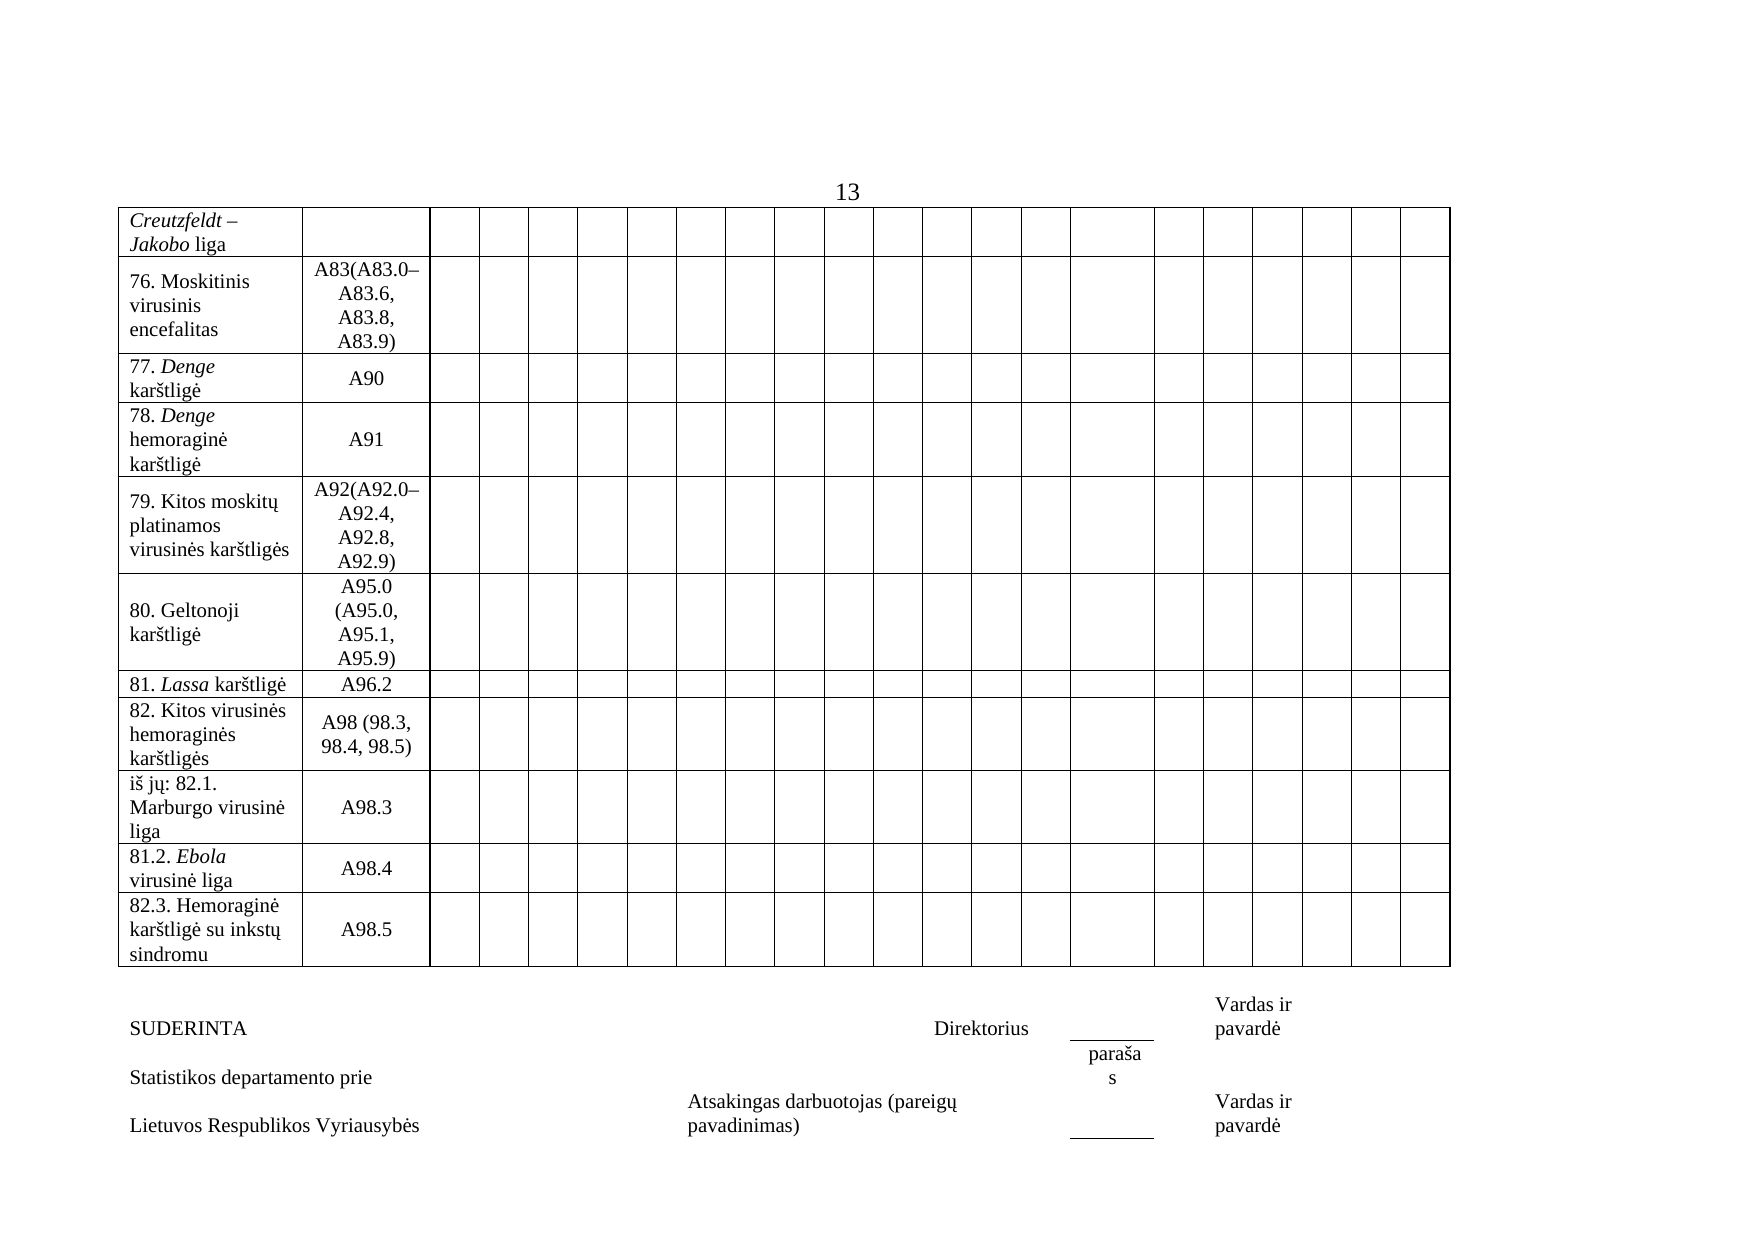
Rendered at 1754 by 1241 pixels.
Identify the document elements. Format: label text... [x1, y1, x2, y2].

table_cell [1401, 967, 1450, 992]
table_cell [628, 403, 676, 476]
table_cell [578, 354, 627, 402]
table_cell [1303, 403, 1351, 476]
table_cell [1303, 671, 1351, 697]
table_cell [628, 354, 676, 402]
table_cell [628, 574, 676, 670]
table_cell [825, 403, 873, 476]
table_cell [1204, 1040, 1253, 1089]
table_cell [431, 477, 479, 573]
table_cell [578, 893, 627, 966]
table_cell [972, 771, 1021, 843]
table_cell [676, 1040, 726, 1089]
table_cell Statistikos departamento prie [118, 1040, 430, 1089]
table_cell [1352, 698, 1400, 770]
table_cell [431, 354, 479, 402]
table_cell A98.4 [303, 844, 429, 892]
table_cell [480, 771, 528, 843]
table_cell [1352, 354, 1400, 402]
table_cell [874, 574, 922, 670]
table_cell [628, 698, 676, 770]
table_cell [923, 893, 971, 966]
table_cell [529, 1089, 578, 1137]
table_cell [825, 844, 873, 892]
table_cell [1253, 967, 1302, 992]
table_cell [775, 992, 824, 1040]
table_cell [1071, 354, 1154, 402]
table_cell [1253, 403, 1302, 476]
table_cell [1302, 1040, 1351, 1089]
table_cell [578, 1089, 627, 1137]
table_cell [677, 671, 725, 697]
table_cell [923, 403, 971, 476]
table_cell [1070, 1089, 1154, 1137]
table_cell [1155, 354, 1203, 402]
table_cell [1022, 477, 1070, 573]
table_cell [578, 403, 627, 476]
table_cell [1303, 208, 1351, 256]
table_cell [431, 844, 479, 892]
table_cell 78. Denge hemoraginė karštligė [119, 403, 302, 476]
table_cell A90 [303, 354, 429, 402]
table_cell 79. Kitos moskitų platinamos virusinės karštligės [119, 477, 302, 573]
table_cell [923, 354, 971, 402]
table_cell A83(A83.0–A83.6, A83.8, A83.9) [303, 257, 429, 353]
table_cell [923, 844, 971, 892]
table_cell [1253, 893, 1302, 966]
table_cell [874, 257, 922, 353]
table_cell [578, 967, 627, 992]
table_cell [431, 403, 479, 476]
table_cell [479, 967, 528, 992]
table_cell 82.3. Hemoraginė karštligė su inkstų sindromu [119, 893, 302, 966]
table_cell [775, 967, 824, 992]
table_cell [825, 671, 873, 697]
table_cell [1155, 574, 1203, 670]
table_cell [1352, 208, 1400, 256]
table_cell [1352, 574, 1400, 670]
table_cell [529, 992, 578, 1040]
table_cell [972, 208, 1021, 256]
table_cell [1155, 671, 1203, 697]
table_cell [1401, 771, 1449, 843]
table_cell Lietuvos Respublikos Vyriausybės [118, 1089, 479, 1137]
table_cell [676, 967, 726, 992]
table_cell SUDERINTA [118, 992, 303, 1040]
table_cell [1071, 208, 1154, 256]
table_cell [1253, 208, 1302, 256]
table_cell [1155, 698, 1203, 770]
table_cell [529, 257, 577, 353]
table_cell [529, 671, 577, 697]
table_cell [1071, 698, 1154, 770]
table_cell [1303, 893, 1351, 966]
table_cell [775, 354, 824, 402]
table_cell [1071, 893, 1154, 966]
table_cell [1401, 844, 1449, 892]
table_cell [923, 671, 971, 697]
table_cell [874, 771, 922, 843]
table_cell [1351, 1089, 1401, 1137]
table_cell 81. Lassa karštligė [119, 671, 302, 697]
table_cell [1204, 967, 1253, 992]
table_cell [972, 893, 1021, 966]
table_cell [824, 992, 873, 1040]
table_cell [676, 992, 726, 1040]
table_cell [480, 257, 528, 353]
table_cell [1204, 771, 1252, 843]
table_cell [726, 354, 774, 402]
table_cell [972, 671, 1021, 697]
table_cell [775, 844, 824, 892]
table_cell [430, 992, 479, 1040]
table_cell [1253, 671, 1302, 697]
table_cell Direktorius [923, 992, 1070, 1040]
table_cell [775, 893, 824, 966]
table_cell [775, 574, 824, 670]
table_cell [972, 403, 1021, 476]
table_cell [303, 967, 430, 992]
table_cell [628, 208, 676, 256]
table_cell [431, 671, 479, 697]
table_cell [529, 403, 577, 476]
table_cell [972, 574, 1021, 670]
table_cell [1303, 844, 1351, 892]
table_cell parašas [1070, 1041, 1154, 1089]
table_cell [677, 771, 725, 843]
table_cell [1303, 257, 1351, 353]
table_cell A91 [303, 403, 429, 476]
table_cell [775, 771, 824, 843]
table_cell [529, 354, 577, 402]
table_cell [628, 671, 676, 697]
table_cell [1401, 257, 1449, 353]
table_cell [873, 967, 923, 992]
table_cell [726, 893, 774, 966]
table_cell [1253, 771, 1302, 843]
table_cell [1401, 671, 1449, 697]
table_cell [972, 844, 1021, 892]
table_cell [578, 698, 627, 770]
table_cell [775, 208, 824, 256]
table_cell [726, 257, 774, 353]
table_cell [1253, 698, 1302, 770]
table_cell [627, 967, 676, 992]
table_cell [1253, 257, 1302, 353]
table_cell [1155, 477, 1203, 573]
table_cell 76. Moskitinis virusinis encefalitas [119, 257, 302, 353]
table_cell [1351, 1040, 1401, 1089]
table_cell [1071, 574, 1154, 670]
table_cell [677, 574, 725, 670]
table_cell [1253, 1040, 1302, 1089]
table_cell A98.5 [303, 893, 429, 966]
table_cell [1204, 257, 1252, 353]
table_cell [775, 1040, 824, 1089]
table_cell [775, 257, 824, 353]
table_cell [479, 992, 528, 1040]
table_cell [726, 208, 774, 256]
table_cell [677, 893, 725, 966]
table_cell [824, 1040, 873, 1089]
table_cell [1352, 844, 1400, 892]
table_cell Atsakingas darbuotojas (pareigų pavadinimas) [676, 1089, 1070, 1137]
table_cell A98.3 [303, 771, 429, 843]
table_cell [480, 403, 528, 476]
table_cell [923, 208, 971, 256]
table_cell [775, 403, 824, 476]
table_cell [972, 1040, 1021, 1089]
table_cell [1071, 771, 1154, 843]
table_cell [1022, 574, 1070, 670]
table_cell [972, 354, 1021, 402]
table_cell [1204, 893, 1252, 966]
table_cell [923, 967, 972, 992]
table_cell Vardas ir pavardė [1204, 992, 1351, 1040]
table_cell [578, 771, 627, 843]
table_cell [825, 354, 873, 402]
table_cell [431, 771, 479, 843]
table_cell [972, 477, 1021, 573]
table_cell [726, 403, 774, 476]
table_cell [1022, 844, 1070, 892]
table_cell [677, 844, 725, 892]
table_cell [677, 208, 725, 256]
table_cell [873, 1040, 923, 1089]
table_cell 80. Geltonoji karštligė [119, 574, 302, 670]
table_cell [1401, 698, 1449, 770]
table_cell [1401, 354, 1449, 402]
table_cell [529, 208, 577, 256]
table_cell [923, 477, 971, 573]
table_cell A92(A92.0–A92.4, A92.8, A92.9) [303, 477, 429, 573]
table_cell [1253, 844, 1302, 892]
table_cell [1352, 403, 1400, 476]
table_cell [775, 671, 824, 697]
table_cell [1352, 477, 1400, 573]
table_cell [628, 257, 676, 353]
table_cell [628, 844, 676, 892]
table_cell [627, 1040, 676, 1089]
table_cell [628, 893, 676, 966]
table_cell [1022, 771, 1070, 843]
table_cell [874, 893, 922, 966]
table_cell [303, 992, 430, 1040]
table_cell [1070, 967, 1154, 992]
table_cell [480, 893, 528, 966]
table_cell [480, 208, 528, 256]
table_cell [578, 671, 627, 697]
table_cell [303, 208, 429, 256]
table_cell [578, 992, 627, 1040]
table_cell [873, 992, 923, 1040]
table_cell [1351, 992, 1401, 1040]
table_cell [480, 844, 528, 892]
table_cell [1303, 354, 1351, 402]
table_cell [1401, 477, 1449, 573]
table_cell [1303, 771, 1351, 843]
table_cell [1155, 208, 1203, 256]
table_cell [874, 403, 922, 476]
table_cell [431, 698, 479, 770]
table_cell [480, 671, 528, 697]
table_cell [1022, 354, 1070, 402]
table_cell [726, 992, 775, 1040]
table_cell [578, 257, 627, 353]
table_cell [874, 671, 922, 697]
table_cell [627, 992, 676, 1040]
table_cell [726, 477, 774, 573]
table_cell [1352, 257, 1400, 353]
table_cell [1022, 403, 1070, 476]
table_cell [628, 477, 676, 573]
table_cell [1302, 967, 1351, 992]
table_cell [1070, 992, 1154, 1040]
table_cell [972, 967, 1021, 992]
table_cell [1401, 574, 1449, 670]
table_cell [529, 698, 577, 770]
table_cell [1071, 844, 1154, 892]
table_cell [923, 257, 971, 353]
table_cell [480, 698, 528, 770]
table_cell 77. Denge karštligė [119, 354, 302, 402]
table_cell [1154, 992, 1203, 1040]
table_cell [1401, 403, 1449, 476]
table_cell [1204, 477, 1252, 573]
table_cell [578, 574, 627, 670]
table_cell [1303, 698, 1351, 770]
table_cell [923, 698, 971, 770]
table_cell [578, 844, 627, 892]
table_cell [1071, 671, 1154, 697]
table_cell [726, 698, 774, 770]
table_cell Vardas ir pavardė [1204, 1089, 1351, 1137]
table_cell [529, 771, 577, 843]
table_cell [1155, 844, 1203, 892]
table_cell Creutzfeldt – Jakobo liga [119, 208, 302, 256]
table_cell [1253, 574, 1302, 670]
table_cell [1351, 967, 1401, 992]
table_cell [726, 844, 774, 892]
table_cell [1303, 477, 1351, 573]
table_cell [726, 671, 774, 697]
table_cell [775, 477, 824, 573]
table_cell [726, 967, 775, 992]
table_cell [923, 771, 971, 843]
table_cell [1204, 671, 1252, 697]
table_cell [824, 967, 873, 992]
table_cell [972, 257, 1021, 353]
table_cell [825, 574, 873, 670]
table_cell [1204, 208, 1252, 256]
table_cell [1155, 771, 1203, 843]
table_cell [1401, 992, 1450, 1040]
table_cell [726, 1040, 775, 1089]
table_cell [529, 1040, 578, 1089]
table_cell [1021, 967, 1070, 992]
table_cell [1022, 698, 1070, 770]
table_cell [825, 477, 873, 573]
table_cell [1154, 967, 1203, 992]
table_cell [431, 208, 479, 256]
table_cell [726, 574, 774, 670]
table_cell [1154, 1089, 1203, 1137]
table_cell [1204, 698, 1252, 770]
table_cell [529, 893, 577, 966]
table_cell [1154, 1040, 1203, 1089]
table_cell [1303, 574, 1351, 670]
table_cell [1401, 1040, 1450, 1089]
table_cell [1022, 893, 1070, 966]
table_cell [627, 1089, 676, 1137]
table_cell [923, 574, 971, 670]
table_cell [1071, 477, 1154, 573]
table_cell [1352, 893, 1400, 966]
table_cell [529, 967, 578, 992]
table_cell [1071, 403, 1154, 476]
table_cell [479, 1089, 528, 1137]
table_cell [578, 208, 627, 256]
table_cell [1204, 574, 1252, 670]
table_cell [1401, 208, 1449, 256]
table_cell [874, 208, 922, 256]
table_cell [825, 893, 873, 966]
table_cell [578, 1040, 627, 1089]
table_cell [1155, 257, 1203, 353]
table_cell [1022, 257, 1070, 353]
table_cell [1204, 844, 1252, 892]
table_cell [430, 1040, 479, 1089]
table_cell [479, 1040, 528, 1089]
table_cell [1155, 893, 1203, 966]
table_cell [677, 403, 725, 476]
table_cell [972, 698, 1021, 770]
table_cell [480, 574, 528, 670]
table_cell [529, 477, 577, 573]
table_cell [677, 698, 725, 770]
table_cell [529, 574, 577, 670]
table_cell [775, 698, 824, 770]
table_cell [431, 574, 479, 670]
table_cell [874, 844, 922, 892]
table_cell [1204, 403, 1252, 476]
table_cell [874, 354, 922, 402]
table_cell [480, 354, 528, 402]
table_cell 82. Kitos virusinės hemoraginės karštligės [119, 698, 302, 770]
table_cell [628, 771, 676, 843]
table_cell [825, 208, 873, 256]
table_cell [430, 967, 479, 992]
table_cell iš jų: 82.1. Marburgo virusinė liga [119, 771, 302, 843]
table_cell [874, 698, 922, 770]
table_cell [677, 477, 725, 573]
table_cell [1021, 1040, 1070, 1089]
table_cell [923, 1040, 972, 1089]
table_cell [677, 354, 725, 402]
table_cell 81.2. Ebola virusinė liga [119, 844, 302, 892]
table_cell A98 (98.3, 98.4, 98.5) [303, 698, 429, 770]
table_cell [1204, 354, 1252, 402]
table_cell [677, 257, 725, 353]
table_cell A95.0 (A95.0, A95.1, A95.9) [303, 574, 429, 670]
table_cell A96.2 [303, 671, 429, 697]
table_cell [1352, 771, 1400, 843]
table_cell [1253, 354, 1302, 402]
table_cell [118, 967, 303, 992]
table_cell [825, 257, 873, 353]
table_cell [825, 698, 873, 770]
table_cell [480, 477, 528, 573]
table_cell [1155, 403, 1203, 476]
table_cell [1022, 671, 1070, 697]
table_cell [1071, 257, 1154, 353]
table_cell [1352, 671, 1400, 697]
table_cell [726, 771, 774, 843]
table_cell [1401, 1089, 1450, 1137]
table_cell [529, 844, 577, 892]
table_cell [1253, 477, 1302, 573]
table_cell [874, 477, 922, 573]
table_cell [825, 771, 873, 843]
table_cell [1401, 893, 1449, 966]
table_cell [578, 477, 627, 573]
table_cell [1022, 208, 1070, 256]
table_cell [431, 893, 479, 966]
table_cell [431, 257, 479, 353]
